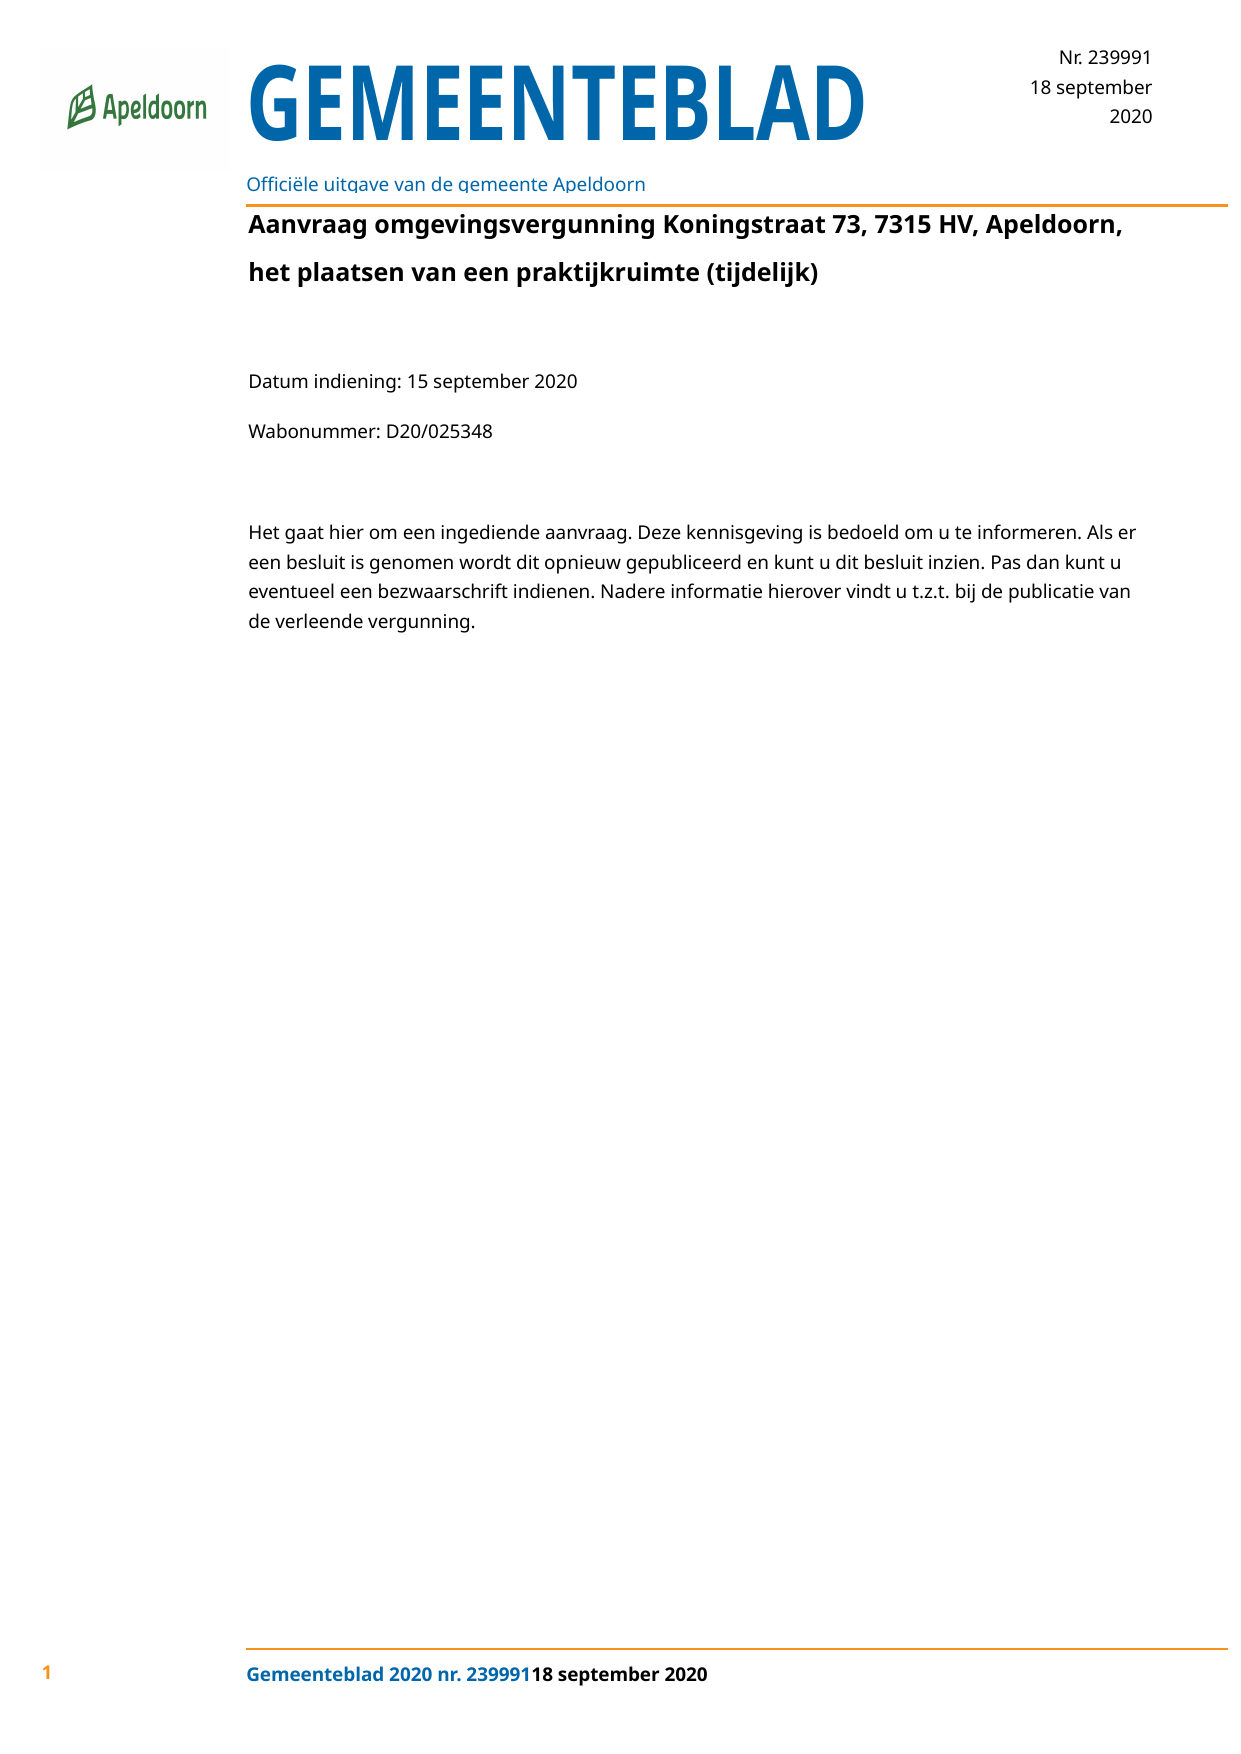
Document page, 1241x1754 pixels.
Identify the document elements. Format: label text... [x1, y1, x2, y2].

picture [41, 47, 231, 172]
text Wabonummer: D20/025348 [248, 419, 1152, 444]
text Aanvraag omgevingsvergunning Koningstraat 73, 7315 HV, Apeldoorn, het plaatsen van een praktijkruimte (tijdelijk) [248, 207, 1152, 288]
text Datum indiening: 15 september 2020 [248, 368, 1152, 394]
text Het gaat hier om een ingediende aanvraag. Deze kennisgeving is bedoeld om u te informeren. Als er een besluit is genomen wordt dit opnieuw gepubliceerd en kunt u dit besluit inzien. Pas dan kunt u eventueel een bezwaarschrift indienen. Nadere informatie hierover vindt u t.z.t. bij de publicatie van de verleende vergunning. [248, 519, 1152, 634]
